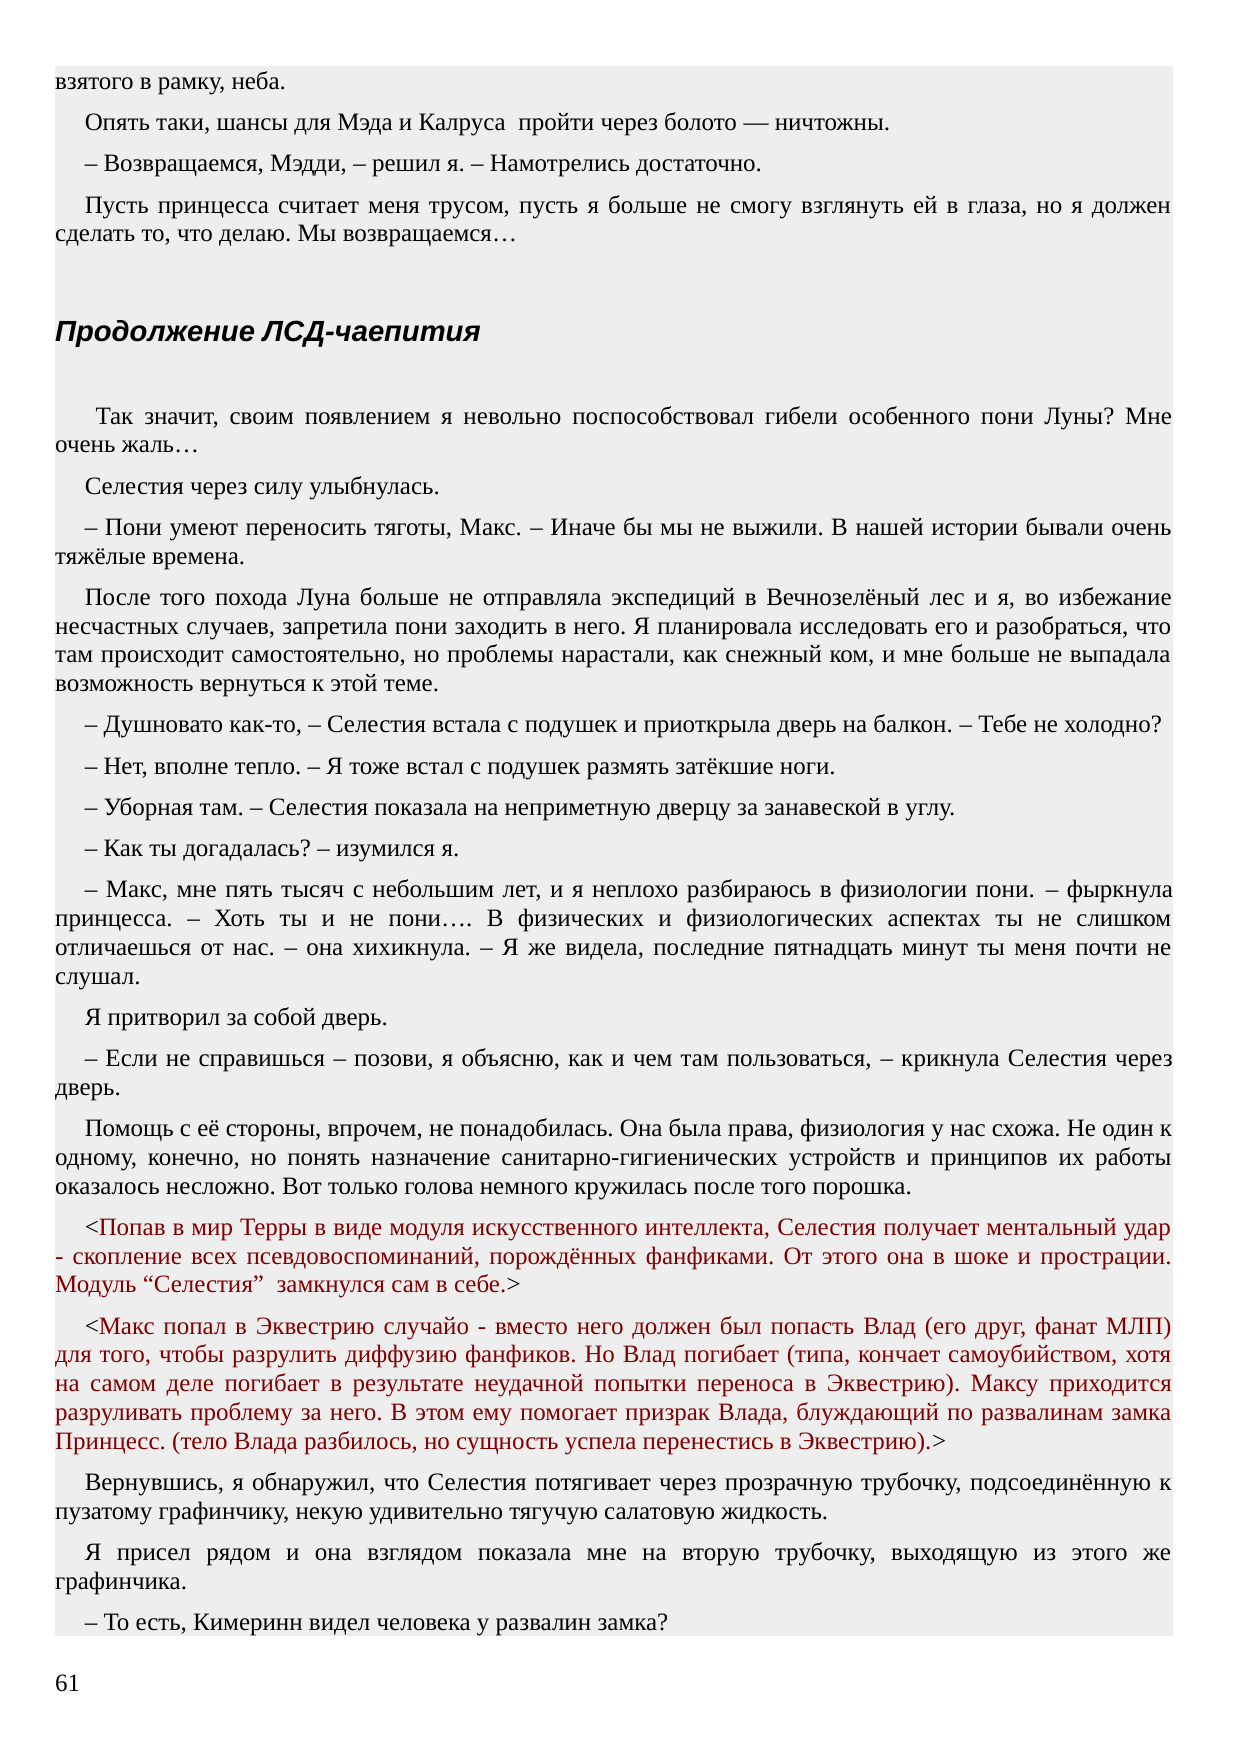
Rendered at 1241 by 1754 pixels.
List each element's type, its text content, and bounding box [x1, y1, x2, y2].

text <Попав в мир Терры в виде модуля искусственного интеллекта, Селестия получает ментальный удар - скопление всех псевдовоспоминаний, порождённых фанфиками. От этого она в шоке и прострации. Модуль “Селестия” замкнулся сам в себе.> [55, 1212, 1173, 1298]
text – Макс, мне пять тысяч с небольшим лет, и я неплохо разбираюсь в физиологии пони. – фыркнула принцесса. – Хоть ты и не пони…. В физических и физиологических аспектах ты не слишком отличаешься от нас. – она хихикнула. – Я же видела, последние пятнадцать минут ты меня почти не слушал. [55, 874, 1173, 989]
text – То есть, Кимеринн видел человека у развалин замка? [55, 1607, 1173, 1636]
text – Пони умеют переносить тяготы, Макс. – Иначе бы мы не выжили. В нашей истории бывали очень тяжёлые времена. [55, 512, 1173, 569]
text <Макс попал в Эквестрию случайо - вместо него должен был попасть Влад (его друг, фанат МЛП) для того, чтобы разрулить диффузию фанфиков. Но Влад погибает (типа, кончает самоубийством, хотя на самом деле погибает в результате неудачной попытки переноса в Эквестрию). Максу приходится разруливать проблему за него. В этом ему помогает призрак Влада, блуждающий по развалинам замка Принцесс. (тело Влада разбилось, но сущность успела перенестись в Эквестрию).> [55, 1311, 1173, 1454]
subtitle Продолжение ЛСД-чаепития [55, 313, 1173, 347]
text Пусть принцесса считает меня трусом, пусть я больше не смогу взглянуть ей в глаза, но я должен сделать то, что делаю. Мы возвращаемся… [55, 190, 1173, 247]
text – Нет, вполне тепло. – Я тоже встал с подушек размять затёкшие ноги. [55, 751, 1173, 779]
text – Как ты догадалась? – изумился я. [55, 833, 1173, 862]
text – Возвращаемся, Мэдди, – решил я. – Намотрелись достаточно. [55, 148, 1173, 177]
text Я притворил за собой дверь. [55, 1002, 1173, 1031]
text Так значит, своим появлением я невольно поспособствовал гибели особенного пони Луны? Мне очень жаль… [55, 401, 1173, 458]
text После того похода Луна больше не отправляла экспедиций в Вечнозелёный лес и я, во избежание несчастных случаев, запретила пони заходить в него. Я планировала исследовать его и разобраться, что там происходит самостоятельно, но проблемы нарастали, как снежный ком, и мне больше не выпадала возможность вернуться к этой теме. [55, 582, 1173, 697]
text – Если не справишься – позови, я объясню, как и чем там пользоваться, – крикнула Селестия через дверь. [55, 1043, 1173, 1101]
text Опять таки, шансы для Мэда и Калруса пройти через болото — ничтожны. [55, 107, 1173, 136]
text Вернувшись, я обнаружил, что Селестия потягивает через прозрачную трубочку, подсоединённую к пузатому графинчику, некую удивительно тягучую салатовую жидкость. [55, 1467, 1173, 1524]
text взятого в рамку, неба. [55, 66, 1173, 95]
text – Уборная там. – Селестия показала на неприметную дверцу за занавеской в углу. [55, 792, 1173, 821]
text Помощь с её стороны, впрочем, не понадобилась. Она была права, физиология у нас схожа. Не один к одному, конечно, но понять назначение санитарно-гигиенических устройств и принципов их работы оказалось несложно. Вот только голова немного кружилась после того порошка. [55, 1113, 1173, 1199]
text Селестия через силу улыбнулась. [55, 471, 1173, 499]
text Я присел рядом и она взглядом показала мне на вторую трубочку, выходящую из этого же графинчика. [55, 1537, 1173, 1594]
text – Душновато как-то, – Селестия встала с подушек и приоткрыла дверь на балкон. – Тебе не холодно? [55, 709, 1173, 738]
